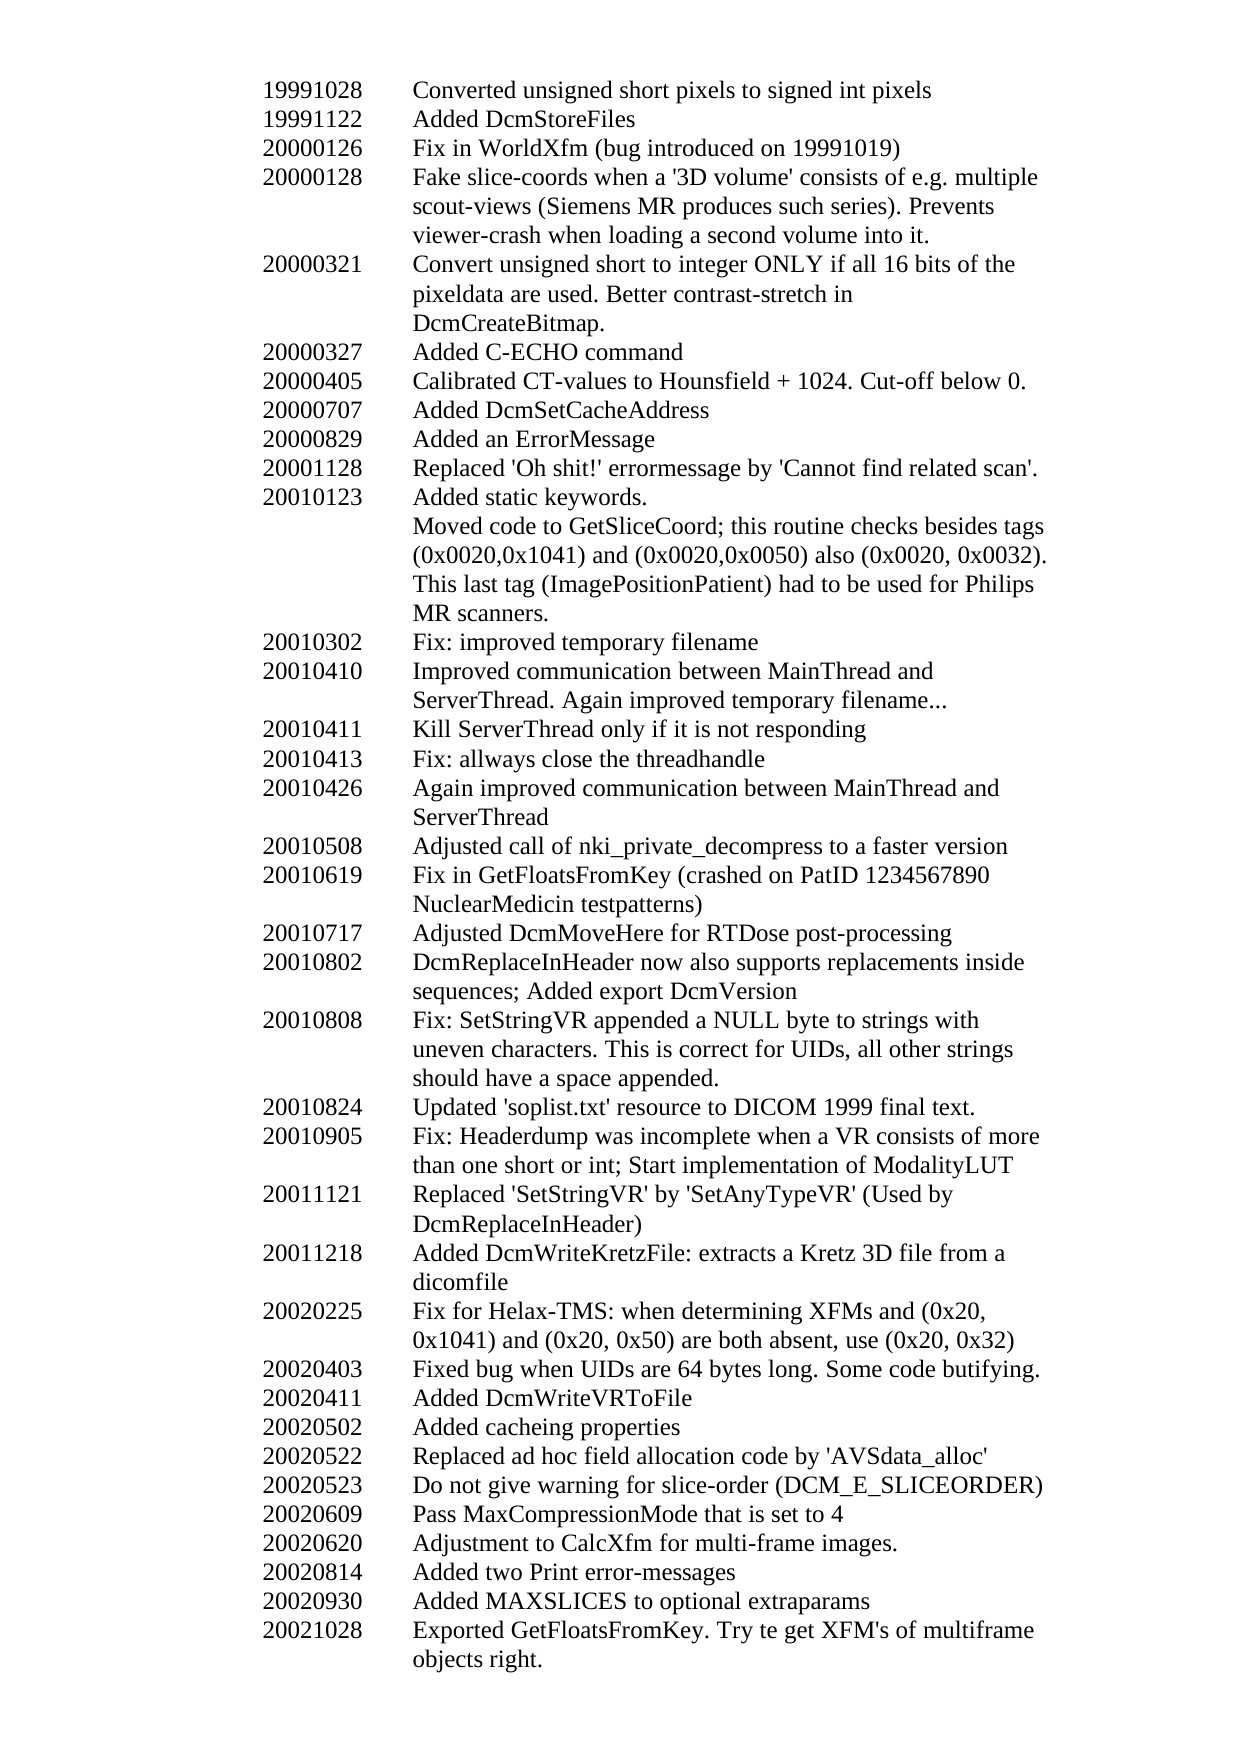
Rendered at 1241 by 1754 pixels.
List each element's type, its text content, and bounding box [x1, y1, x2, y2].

text 20021028 Exported GetFloatsFromKey. Try te get XFM's of multiframe objects right. [187, 1615, 1053, 1673]
text 20020523 Do not give warning for slice-order (DCM_E_SLICEORDER) [187, 1470, 1053, 1499]
text 20010824 Updated 'soplist.txt' resource to DICOM 1999 final text. [187, 1092, 1053, 1121]
text 20020502 Added cacheing properties [187, 1412, 1053, 1441]
text 20000126 Fix in WorldXfm (bug introduced on 19991019) [187, 133, 1053, 162]
text 20001128 Replaced 'Oh shit!' errormessage by 'Cannot find related scan'. [187, 453, 1053, 482]
text 20020609 Pass MaxCompressionMode that is set to 4 [187, 1499, 1053, 1528]
text 20011121 Replaced 'SetStringVR' by 'SetAnyTypeVR' (Used by DcmReplaceInHeader) [187, 1179, 1053, 1237]
text 20010413 Fix: allways close the threadhandle [187, 743, 1053, 772]
text 20000829 Added an ErrorMessage [187, 424, 1053, 453]
text 20010410 Improved communication between MainThread and ServerThread. Again improved temporary filename... [187, 656, 1053, 714]
text 20010802 DcmReplaceInHeader now also supports replacements inside sequences; Added export DcmVersion [262, 947, 1053, 1005]
text 20010302 Fix: improved temporary filename [187, 627, 1053, 656]
text 20010717 Adjusted DcmMoveHere for RTDose post-processing [187, 918, 1053, 947]
text 19991122 Added DcmStoreFiles [187, 104, 1053, 133]
text 20010123 Added static keywords. [187, 482, 1053, 511]
text 20020522 Replaced ad hoc field allocation code by 'AVSdata_alloc' [187, 1441, 1053, 1470]
text 20000405 Calibrated CT-values to Hounsfield + 1024. Cut-off below 0. [187, 366, 1053, 395]
text 19991028 Converted unsigned short pixels to signed int pixels [187, 75, 1053, 104]
text 20000327 Added C-ECHO command [187, 337, 1053, 366]
text 20010905 Fix: Headerdump was incomplete when a VR consists of more than one short or int; Start implementation of ModalityLUT [187, 1121, 1053, 1179]
text Moved code to GetSliceCoord; this routine checks besides tags [337, 511, 1053, 540]
text 20020620 Adjustment to CalcXfm for multi-frame images. [187, 1528, 1053, 1557]
text 20020403 Fixed bug when UIDs are 64 bytes long. Some code butifying. [187, 1354, 1053, 1383]
text 20020930 Added MAXSLICES to optional extraparams [187, 1586, 1053, 1615]
text 20010508 Adjusted call of nki_private_decompress to a faster version [262, 831, 1053, 860]
text 20010808 Fix: SetStringVR appended a NULL byte to strings with uneven characters. This is correct for UIDs, all other strings should have a space appended. [262, 1005, 1053, 1092]
text 20010411 Kill ServerThread only if it is not responding [187, 714, 1053, 743]
text (0x0020,0x1041) and (0x0020,0x0050) also (0x0020, 0x0032). This last tag (ImagePositionPatient) had to be used for Philips MR scanners. [412, 540, 1053, 627]
text 20010426 Again improved communication between MainThread and ServerThread [262, 772, 1053, 831]
text 20020225 Fix for Helax-TMS: when determining XFMs and (0x20, 0x1041) and (0x20, 0x50) are both absent, use (0x20, 0x32) [187, 1296, 1053, 1354]
text 20020814 Added two Print error-messages [187, 1557, 1053, 1586]
text 20000321 Convert unsigned short to integer ONLY if all 16 bits of the pixeldata are used. Better contrast-stretch in DcmCreateBitmap. [187, 249, 1053, 337]
text 20000128 Fake slice-coords when a '3D volume' consists of e.g. multiple scout-views (Siemens MR produces such series). Prevents viewer-crash when loading a second volume into it. [187, 162, 1053, 249]
text 20011218 Added DcmWriteKretzFile: extracts a Kretz 3D file from a dicomfile [187, 1237, 1053, 1296]
text 20010619 Fix in GetFloatsFromKey (crashed on PatID 1234567890 NuclearMedicin testpatterns) [262, 860, 1053, 918]
text 20000707 Added DcmSetCacheAddress [187, 395, 1053, 424]
text 20020411 Added DcmWriteVRToFile [187, 1383, 1053, 1412]
